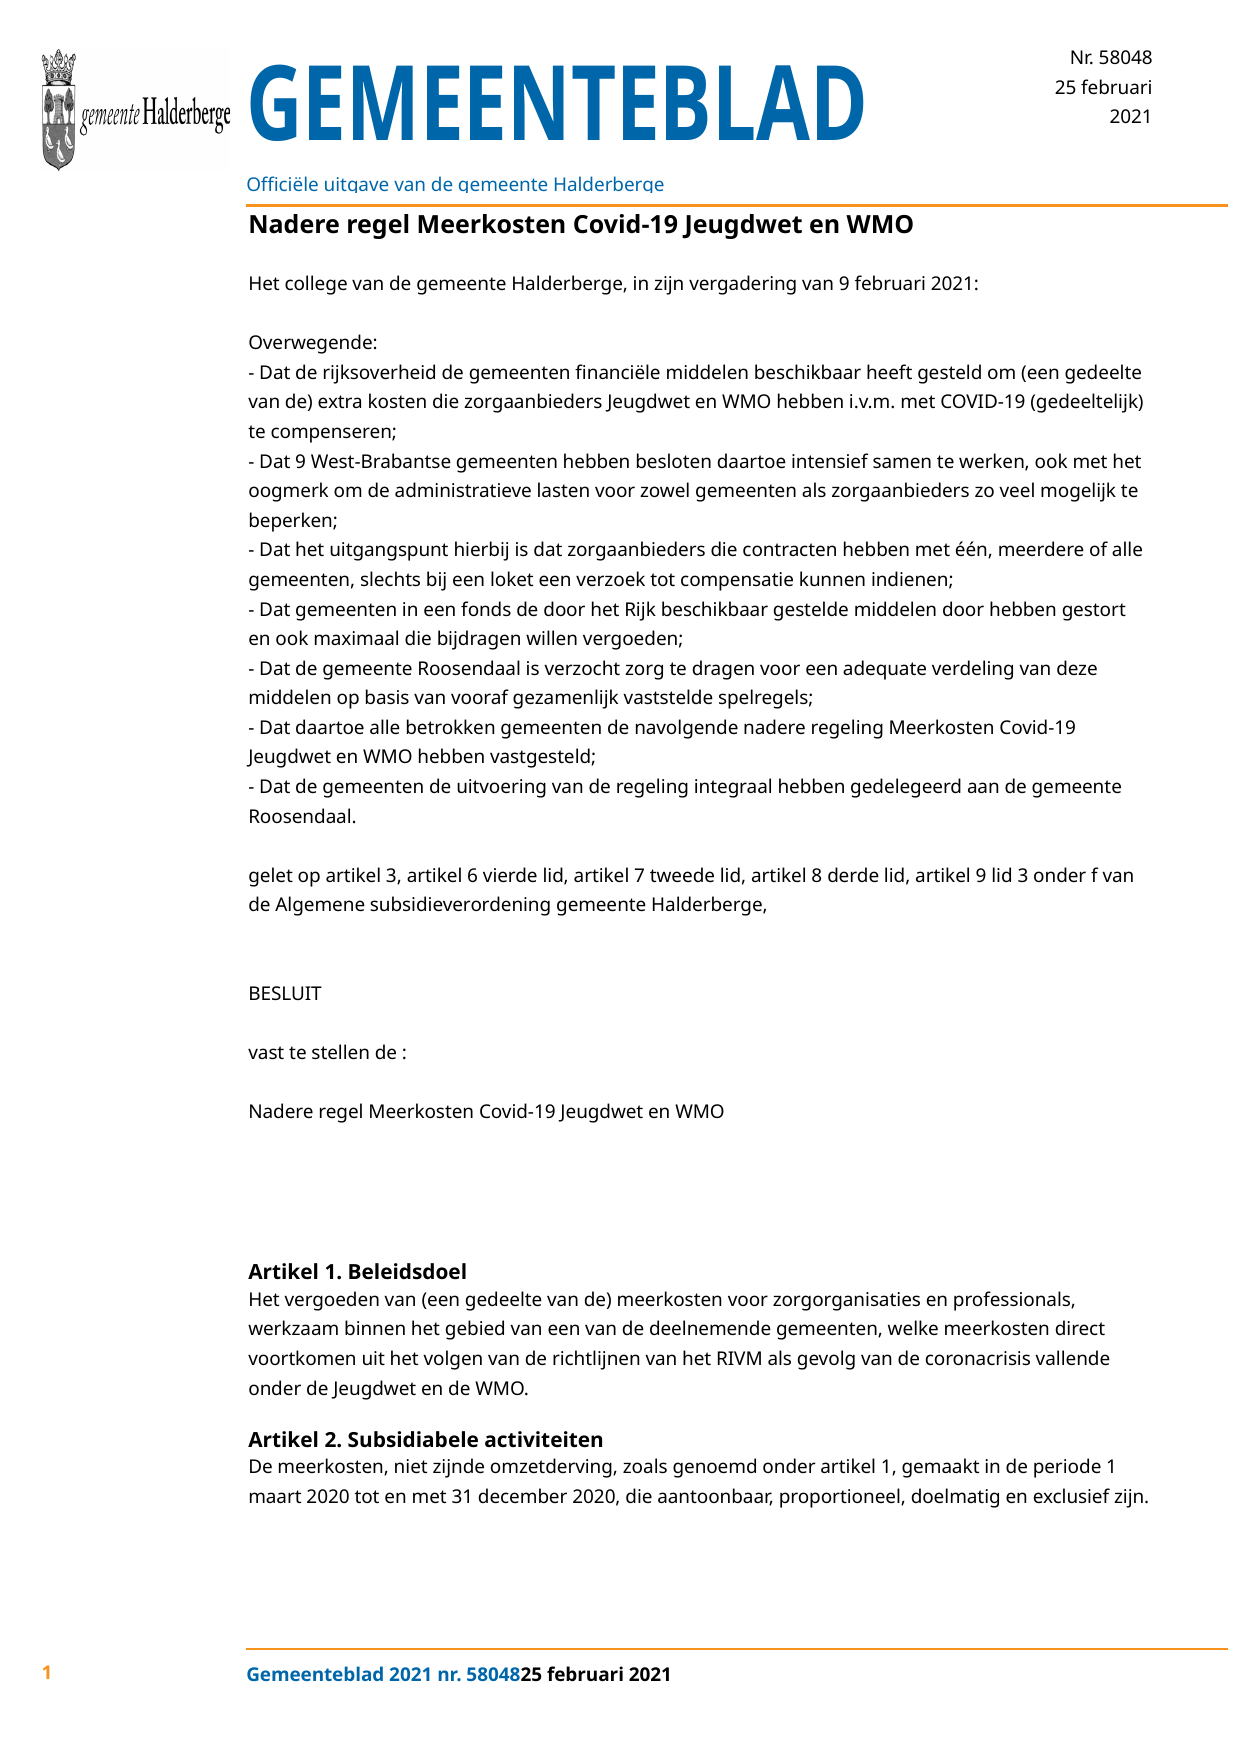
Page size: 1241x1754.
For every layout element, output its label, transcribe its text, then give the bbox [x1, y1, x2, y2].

text Nadere regel Meerkosten Covid-19 Jeugdwet en WMO [248, 207, 1152, 241]
text vast te stellen de : [248, 1039, 1152, 1065]
text - Dat de gemeente Roosendaal is verzocht zorg te dragen voor een adequate verdeling van deze middelen op basis van vooraf gezamenlijk vaststelde spelregels; [248, 655, 1152, 710]
text Het vergoeden van (een gedeelte van de) meerkosten voor zorgorganisaties en professionals, werkzaam binnen het gebied van een van de deelnemende gemeenten, welke meerkosten direct voortkomen uit het volgen van de richtlijnen van het RIVM als gevolg van de coronacrisis vallende onder de Jeugdwet en de WMO. [248, 1286, 1152, 1400]
text Nadere regel Meerkosten Covid-19 Jeugdwet en WMO [248, 1099, 1152, 1124]
text Overwegende: [248, 329, 1152, 355]
text - Dat daartoe alle betrokken gemeenten de navolgende nadere regeling Meerkosten Covid-19 Jeugdwet en WMO hebben vastgesteld; [248, 714, 1152, 769]
text - Dat de gemeenten de uitvoering van de regeling integraal hebben gedelegeerd aan de gemeente Roosendaal. [248, 773, 1152, 828]
text Artikel 1. Beleidsdoel [248, 1257, 1152, 1286]
text Het college van de gemeente Halderberge, in zijn vergadering van 9 februari 2021: [248, 270, 1152, 296]
text - Dat de rijksoverheid de gemeenten financiële middelen beschikbaar heeft gesteld om (een gedeelte van de) extra kosten die zorgaanbieders Jeugdwet en WMO hebben i.v.m. met COVID-19 (gedeeltelijk) te compenseren; [248, 359, 1152, 444]
text Artikel 2. Subsidiabele activiteiten [248, 1425, 1152, 1453]
text - Dat het uitgangspunt hierbij is dat zorgaanbieders die contracten hebben met één, meerdere of alle gemeenten, slechts bij een loket een verzoek tot compensatie kunnen indienen; [248, 537, 1152, 592]
text - Dat 9 West-Brabantse gemeenten hebben besloten daartoe intensief samen te werken, ook met het oogmerk om de administratieve lasten voor zowel gemeenten als zorgaanbieders zo veel mogelijk te beperken; [248, 448, 1152, 533]
text BESLUIT [248, 980, 1152, 1006]
text De meerkosten, niet zijnde omzetderving, zoals genoemd onder artikel 1, gemaakt in de periode 1 maart 2020 tot en met 31 december 2020, die aantoonbaar, proportioneel, doelmatig en exclusief zijn. [248, 1453, 1152, 1509]
text gelet op artikel 3, artikel 6 vierde lid, artikel 7 tweede lid, artikel 8 derde lid, artikel 9 lid 3 onder f van de Algemene subsidieverordening gemeente Halderberge, [248, 862, 1152, 917]
text - Dat gemeenten in een fonds de door het Rijk beschikbaar gestelde middelen door hebben gestort en ook maximaal die bijdragen willen vergoeden; [248, 596, 1152, 651]
picture [41, 47, 231, 172]
